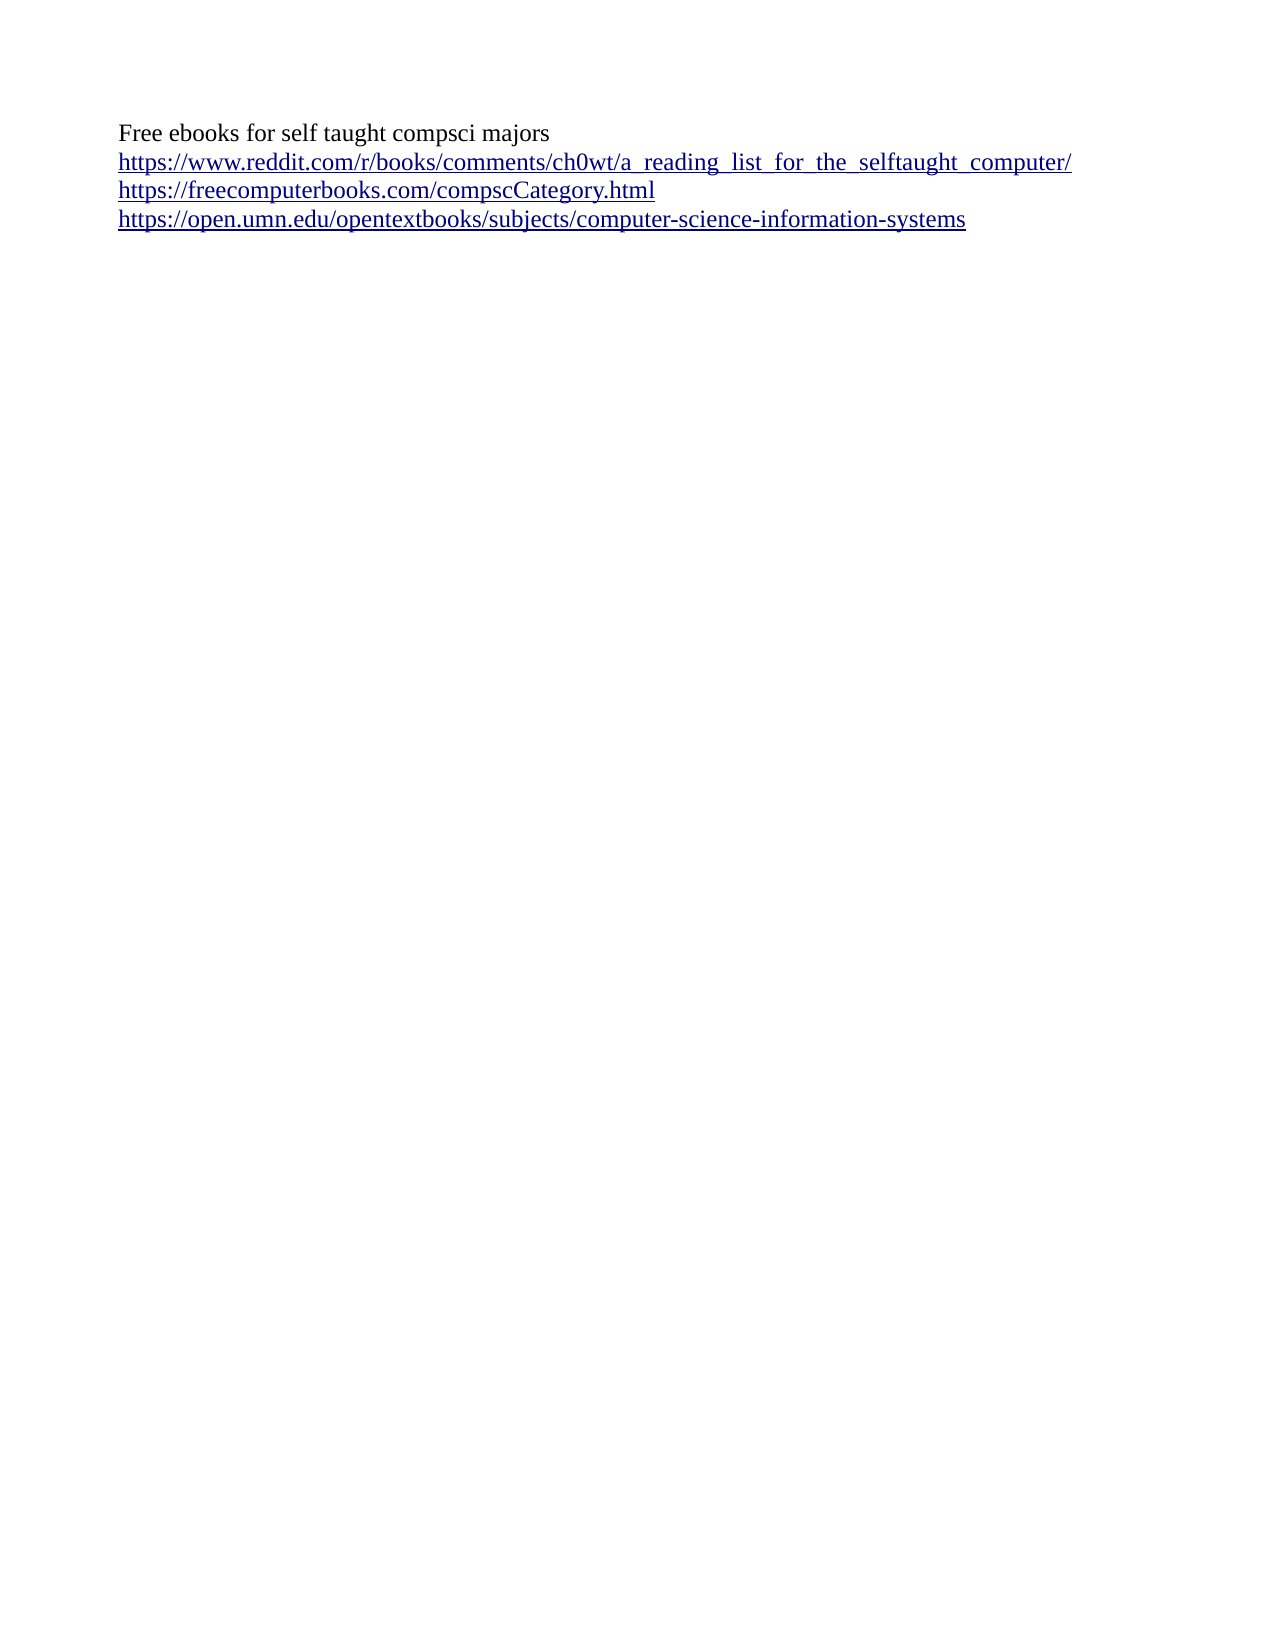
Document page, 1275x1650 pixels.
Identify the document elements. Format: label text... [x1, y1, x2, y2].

text https://www.reddit.com/r/books/comments/ch0wt/a_reading_list_for_the_selftaught_computer/ [118, 147, 1157, 176]
text Free ebooks for self taught compsci majors [118, 118, 1157, 147]
text https://open.umn.edu/opentextbooks/subjects/computer-science-information-systems [118, 204, 1157, 233]
text https://freecomputerbooks.com/compscCategory.html [118, 176, 1157, 204]
